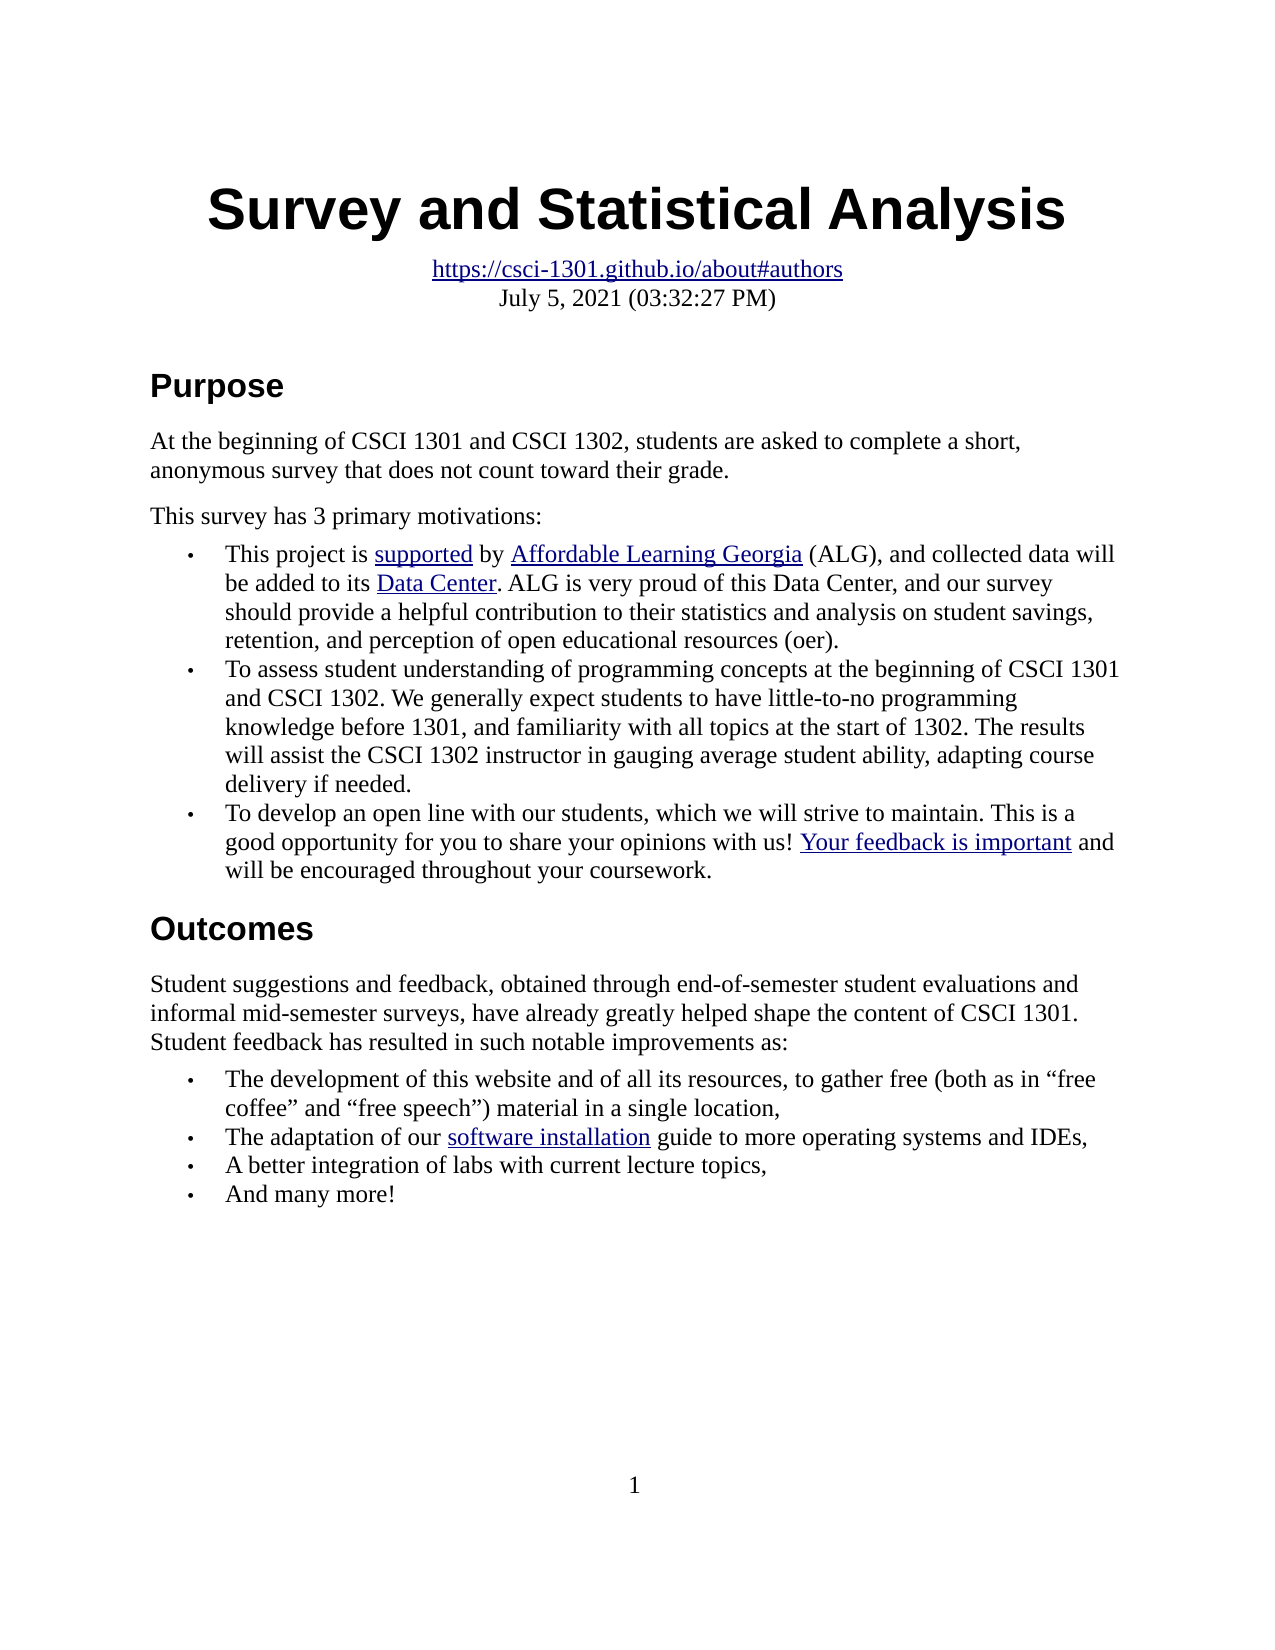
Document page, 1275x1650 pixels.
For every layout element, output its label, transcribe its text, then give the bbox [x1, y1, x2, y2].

text Student suggestions and feedback, obtained through end-of-semester student evaluations and informal mid-semester surveys, have already greatly helped shape the content of CSCI 1301. Student feedback has resulted in such notable improvements as: [150, 969, 1125, 1055]
list The adaptation of our software installation guide to more operating systems and IDEs, [187, 1122, 1125, 1151]
list This project is supported by Affordable Learning Georgia (ALG), and collected data will be added to its Data Center. ALG is very proud of this Data Center, and our survey should provide a helpful contribution to their statistics and analysis on student savings, retention, and perception of open educational resources (oer). [187, 539, 1125, 654]
list The development of this website and of all its resources, to gather free (both as in “free coffee” and “free speech”) material in a single location, [187, 1064, 1125, 1122]
subtitle Purpose [150, 366, 1125, 404]
list To develop an open line with our students, which we will strive to maintain. This is a good opportunity for you to share your opinions with us! Your feedback is important and will be encouraged throughout your coursework. [187, 798, 1125, 884]
text July 5, 2021 (03:32:27 PM) [150, 283, 1125, 312]
list To assess student understanding of programming concepts at the beginning of CSCI 1301 and CSCI 1302. We generally expect students to have little-to-no programming knowledge before 1301, and familiarity with all topics at the start of 1302. The results will assist the CSCI 1302 instructor in gauging average student ability, adapting course delivery if needed. [187, 654, 1125, 798]
text At the beginning of CSCI 1301 and CSCI 1302, students are asked to complete a short, anonymous survey that does not count toward their grade. [150, 426, 1125, 483]
title Survey and Statistical Analysis [150, 175, 1125, 242]
text This survey has 3 primary motivations: [150, 501, 1125, 530]
text https://csci-1301.github.io/about#authors [150, 254, 1125, 283]
list And many more! [187, 1179, 1125, 1208]
list A better integration of labs with current lecture topics, [187, 1151, 1125, 1179]
subtitle Outcomes [150, 909, 1125, 948]
